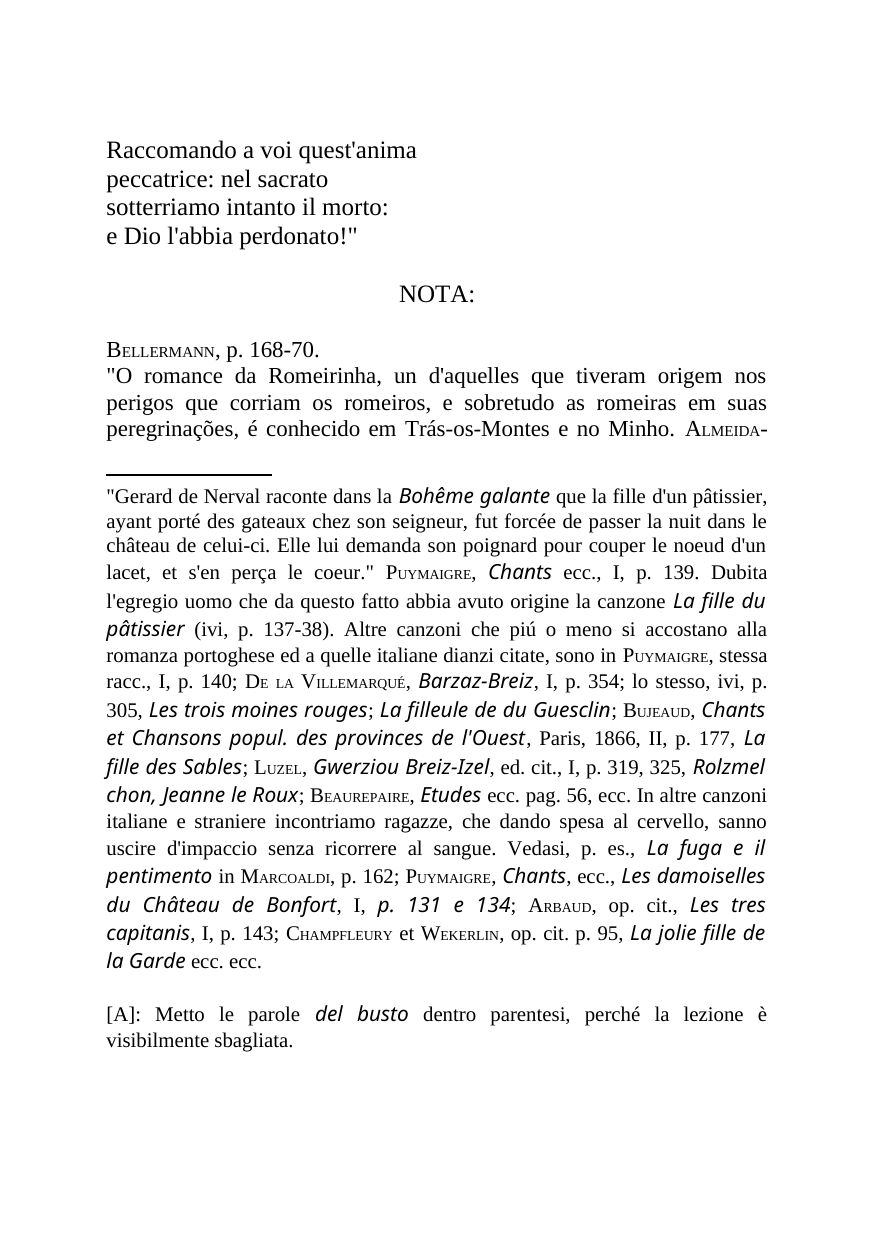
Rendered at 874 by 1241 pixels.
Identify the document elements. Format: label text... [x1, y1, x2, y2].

text Raccomando a voi quest'anima [106, 135, 768, 164]
text [A]: Metto le parole del busto dentro parentesi, perché la lezione è visibilmente sbagliata. [106, 999, 768, 1052]
text e Dio l'abbia perdonato!" [106, 221, 768, 250]
text "Gerard de Nerval raconte dans la Bohême galante que la fille d'un pâtissier, ayant porté des gateaux chez son seigneur, fut forcée de passer la nuit dans le château de celui-ci. Elle lui demanda son poignard pour couper le noeud d'un lacet, et s'en perça le coeur." Puymaigre, Chants ecc., I, p. 139. Dubita l'egregio uomo che da questo fatto abbia avuto origine la canzone La fille du pâtissier (ivi, p. 137-38). Altre canzoni che piú o meno si accostano alla romanza portoghese ed a quelle italiane dianzi citate, sono in Puymaigre, stessa racc., I, p. 140; De la Villemarqué, Barzaz-Breiz, I, p. 354; lo stesso, ivi, p. 305, Les trois moines rouges; La filleule de du Guesclin; Bujeaud, Chants et Chansons popul. des provinces de l'Ouest, Paris, 1866, II, p. 177, La fille des Sables; Luzel, Gwerziou Breiz-Izel, ed. cit., I, p. 319, 325, Rolzmel chon, Jeanne le Roux; Beaurepaire, Etudes ecc. pag. 56, ecc. In altre canzoni italiane e straniere incontriamo ragazze, che dando spesa al cervello, sanno uscire d'impaccio senza ricorrere al sangue. Vedasi, p. es., La fuga e il pentimento in Marcoaldi, p. 162; Puymaigre, Chants, ecc., Les damoiselles du Château de Bonfort, I, p. 131 e 134; Arbaud, op. cit., Les tres capitanis, I, p. 143; Champfleury et Wekerlin, op. cit. p. 95, La jolie fille de la Garde ecc. ecc. [106, 481, 768, 975]
text NOTA: [106, 279, 768, 307]
text peccatrice: nel sacrato [106, 164, 768, 192]
text "O romance da Romeirinha, un d'aquelles que tiveram origem nos perigos que corriam os romeiros, e sobretudo as romeiras em suas peregrinações, é conhecido em Trás-os-Montes e no Minho. Almeida- [106, 363, 768, 442]
text Bellermann, p. 168-70. [106, 336, 768, 363]
text sotterriamo intanto il morto: [106, 192, 768, 221]
